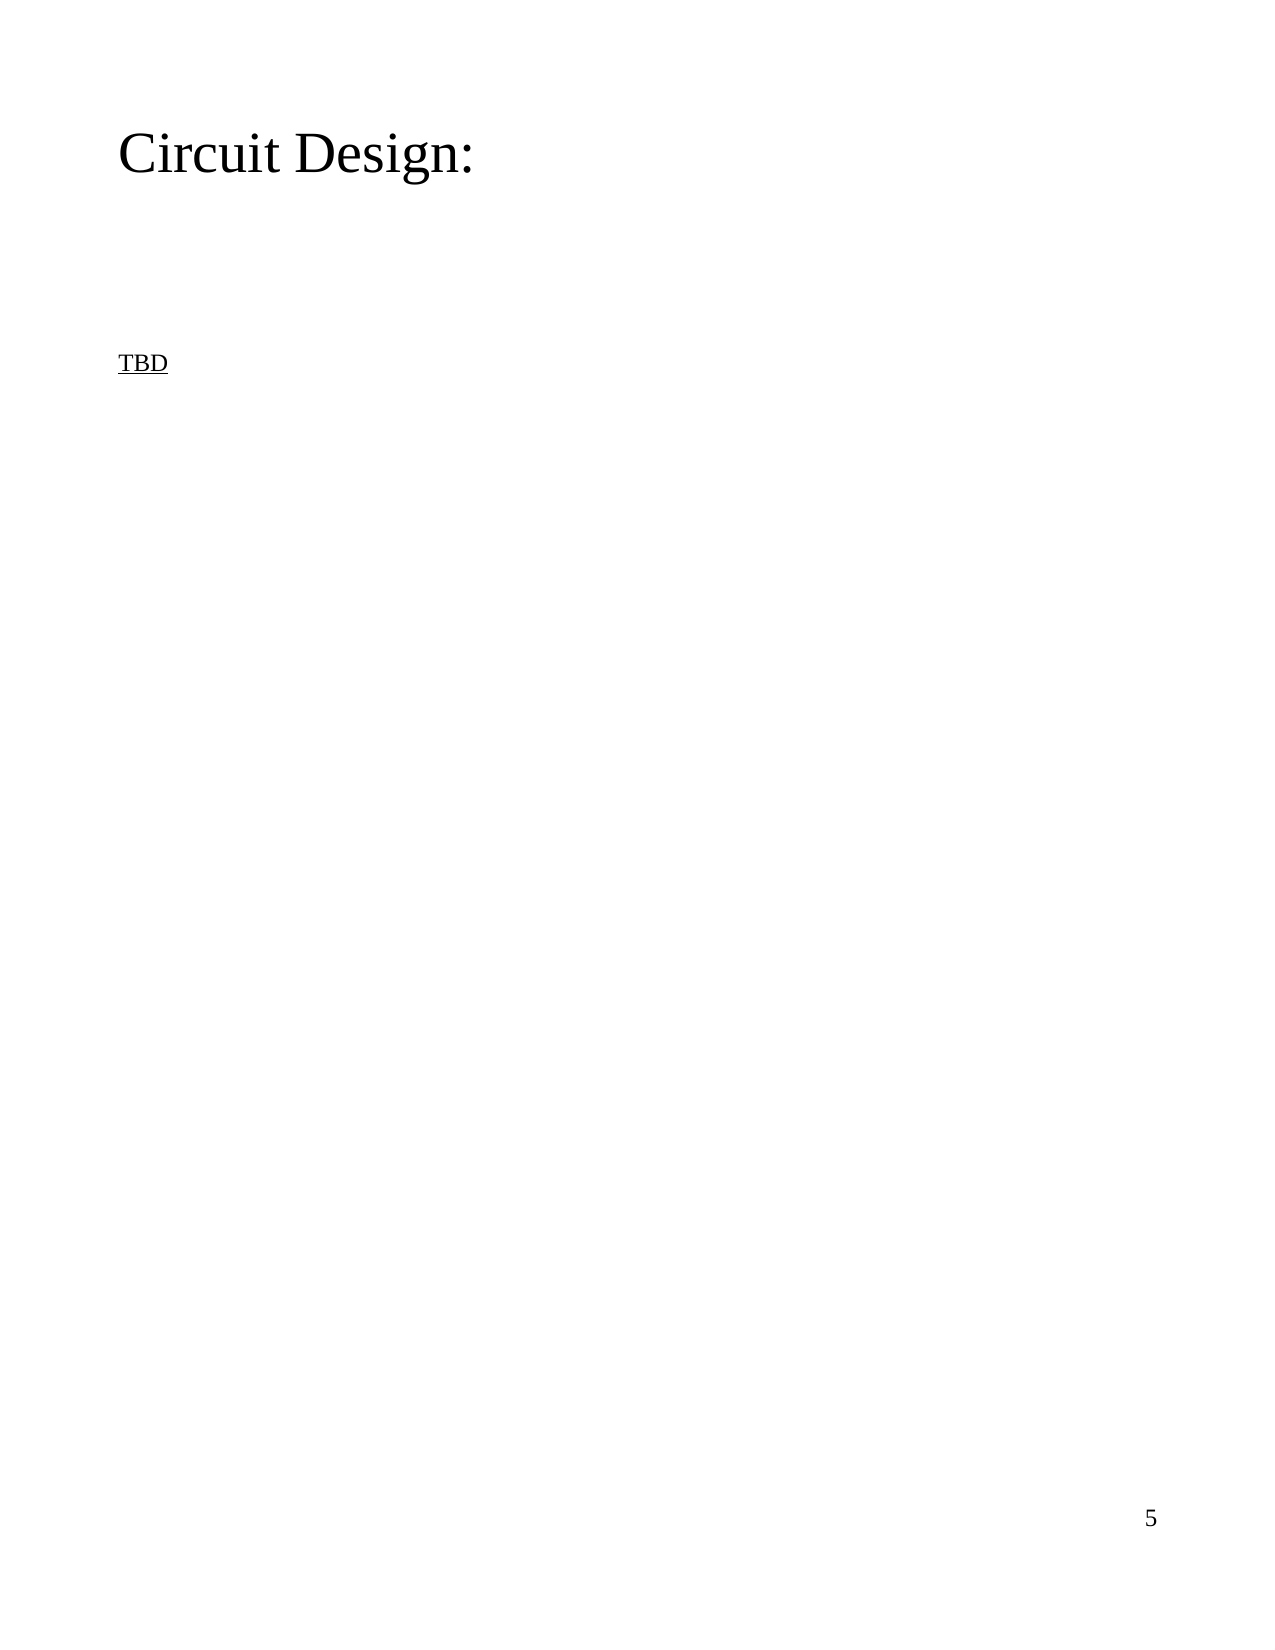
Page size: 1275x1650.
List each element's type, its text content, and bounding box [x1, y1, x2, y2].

text Circuit Design: [118, 118, 1157, 185]
text TBD [118, 348, 1157, 377]
